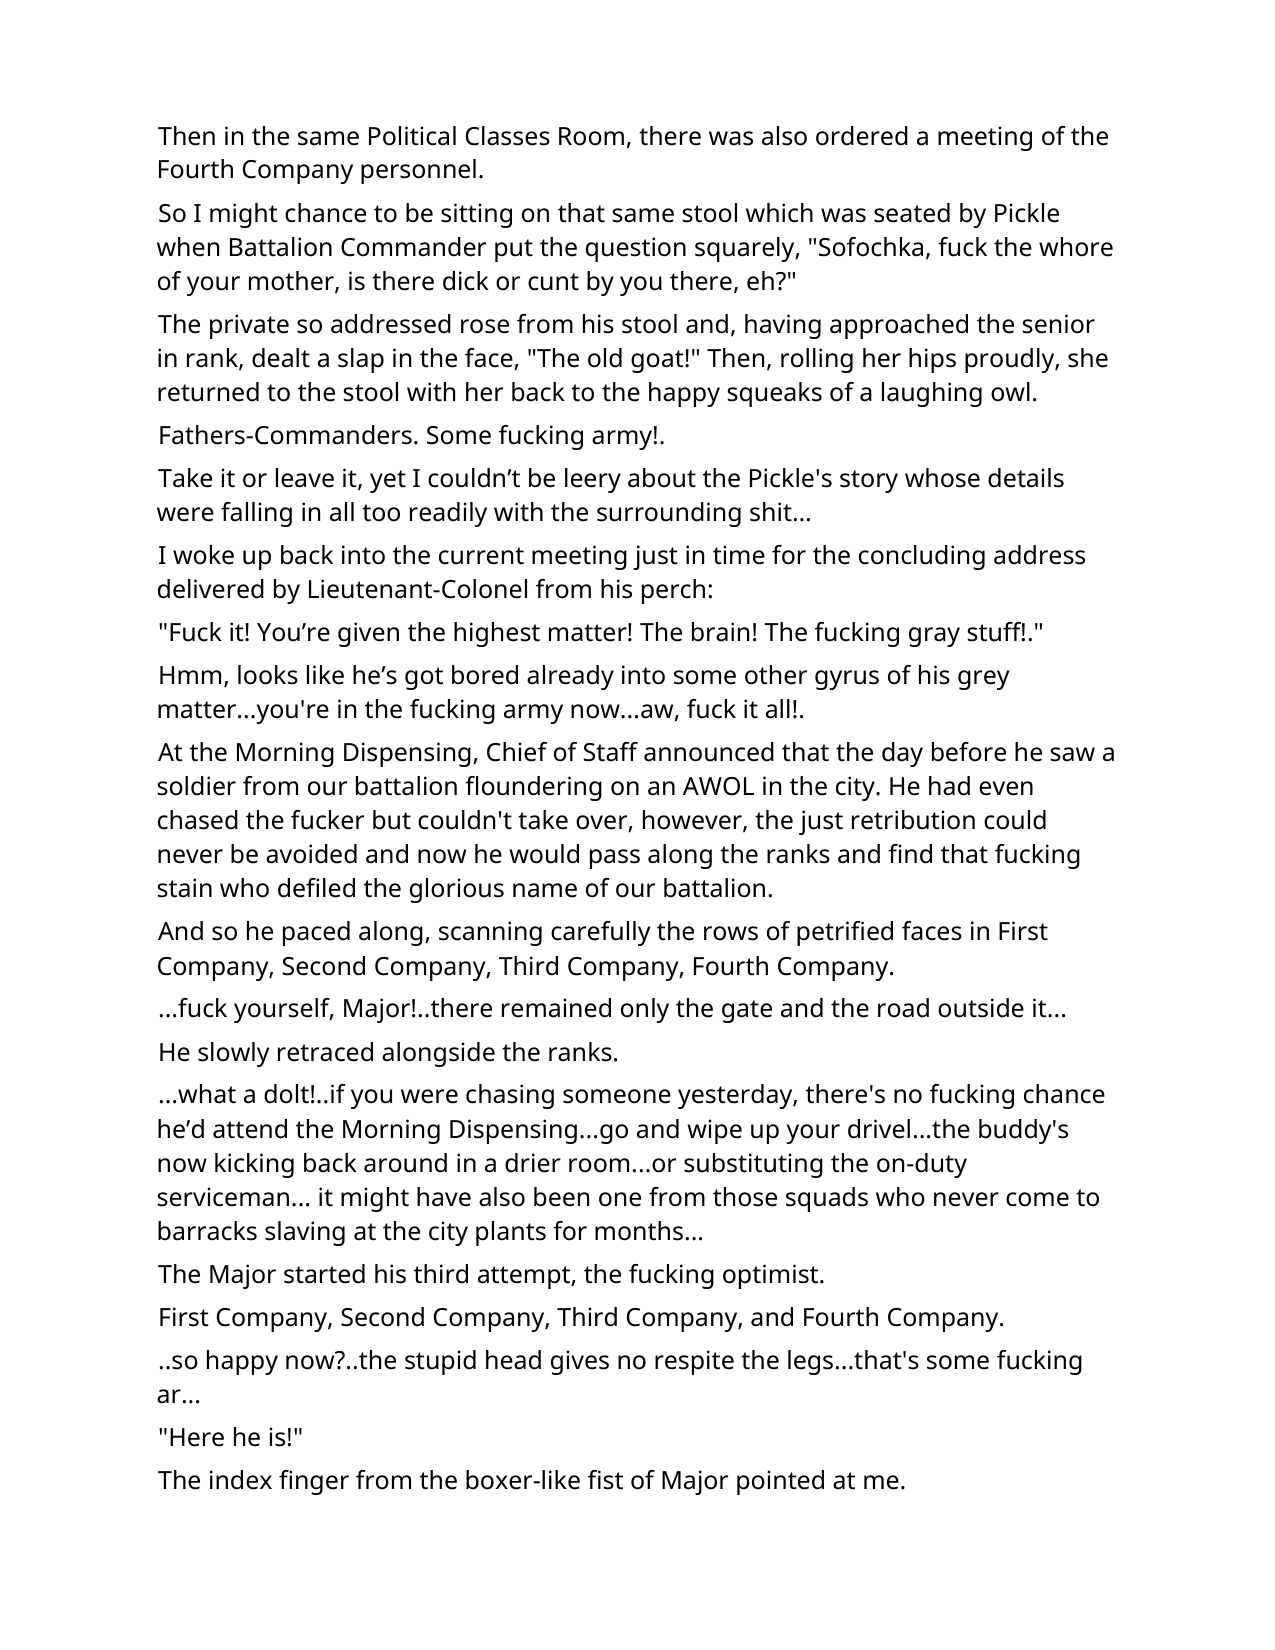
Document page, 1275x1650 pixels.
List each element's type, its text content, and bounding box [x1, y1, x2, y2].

text So I might chance to be sitting on that same stool which was seated by Pickle when Battalion Commander put the question squarely, "Sofochka, fuck the whore of your mother, is there dick or cunt by you there, eh?" [156, 195, 1118, 297]
text First Company, Second Company, Third Company, and Fourth Company. [156, 1299, 1118, 1333]
text He slowly retraced alongside the ranks. [156, 1034, 1118, 1068]
text ..so happy now?..the stupid head gives no respite the legs...that's some fucking ar... [156, 1342, 1118, 1411]
text And so he paced along, scanning carefully the rows of petrified faces in First Company, Second Company, Third Company, Fourth Company. [156, 914, 1118, 982]
text At the Morning Dispensing, Chief of Staff announced that the day before he saw a soldier from our battalion floundering on an AWOL in the city. He had even chased the fucker but couldn't take over, however, the just retribution could never be avoided and now he would pass along the ranks and find that fucking stain who defiled the glorious name of our battalion. [156, 735, 1118, 905]
text Fathers-Commanders. Some fucking army!. [156, 417, 1118, 452]
text "Here he is!" [156, 1419, 1118, 1454]
text ...what a dolt!..if you were chasing someone yesterday, there's no fucking chance he’d attend the Morning Dispensing...go and wipe up your drivel...the buddy's now kicking back around in a drier room...or substituting the on-duty serviceman... it might have also been one from those squads who never come to barracks slaving at the city plants for months... [156, 1077, 1118, 1247]
text Hmm, looks like he’s got bored already into some other gyrus of his grey matter...you're in the fucking army now...aw, fuck it all!. [156, 658, 1118, 726]
text I woke up back into the current meeting just in time for the concluding address delivered by Lieutenant-Colonel from his perch: [156, 538, 1118, 606]
text Take it or leave it, yet I couldn’t be leery about the Pickle's story whose details were falling in all too readily with the surrounding shit… [156, 461, 1118, 529]
text The Major started his third attempt, the fucking optimist. [156, 1256, 1118, 1291]
text The index finger from the boxer-like fist of Major pointed at me. [156, 1463, 1118, 1497]
text The private so addressed rose from his stool and, having approached the senior in rank, dealt a slap in the face, "The old goat!" Then, rolling her hips proudly, she returned to the stool with her back to the happy squeaks of a laughing owl. [156, 306, 1118, 408]
text ...fuck yourself, Major!..there remained only the gate and the road outside it... [156, 991, 1118, 1025]
text "Fuck it! You’re given the highest matter! The brain! The fucking gray stuff!." [156, 615, 1118, 649]
text Then in the same Political Classes Room, there was also ordered a meeting of the Fourth Company personnel. [156, 118, 1118, 186]
